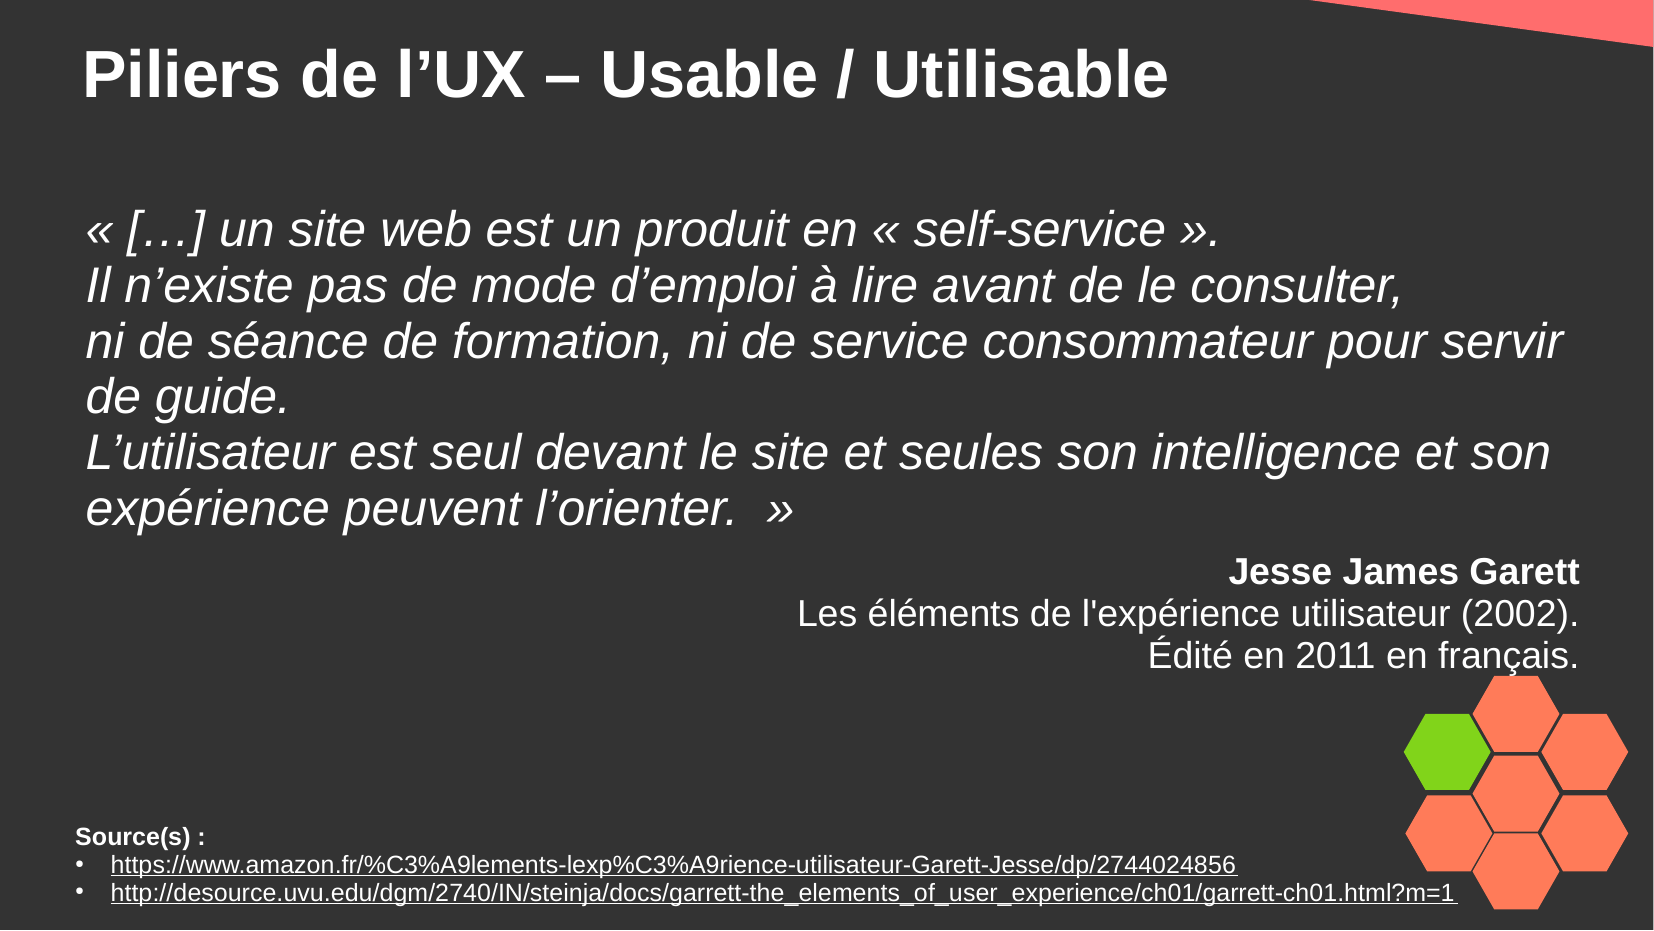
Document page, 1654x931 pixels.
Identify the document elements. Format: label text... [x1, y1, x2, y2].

text_box [1541, 713, 1629, 790]
text_box [1416, 755, 1560, 818]
text_box [1309, 0, 1654, 48]
text_box [1546, 847, 1560, 895]
text_box [1546, 795, 1629, 872]
text_box [1403, 713, 1491, 790]
text_box Jesse James Garett Les éléments de l'expérience utilisateur (2002). Édité en 2011 en français. [720, 543, 1595, 685]
title Piliers de l’UX – Usable / Utilisable [82, 37, 1571, 114]
text_box [1472, 685, 1560, 752]
text_box « […] un site web est un produit en « self-service ». Il n’existe pas de mode d’emploi à lire avant de le consulter, ni de séance de formation, ni de service consommateur pour servir de guide. L’utilisateur est seul devant le site et seules son intelligence et son expérience peuvent l’orienter. » [70, 193, 1619, 544]
text_box Source(s) : https://www.amazon.fr/%C3%A9lements-lexp%C3%A9rience-utilisateur-Garett-Jesse/dp/2744024856 http://desource.uvu.edu/dgm/2740/IN/steinja/docs/garrett-the_elements_of_user_experience/ch01/garrett-ch01.html?m=1 [60, 814, 1546, 914]
